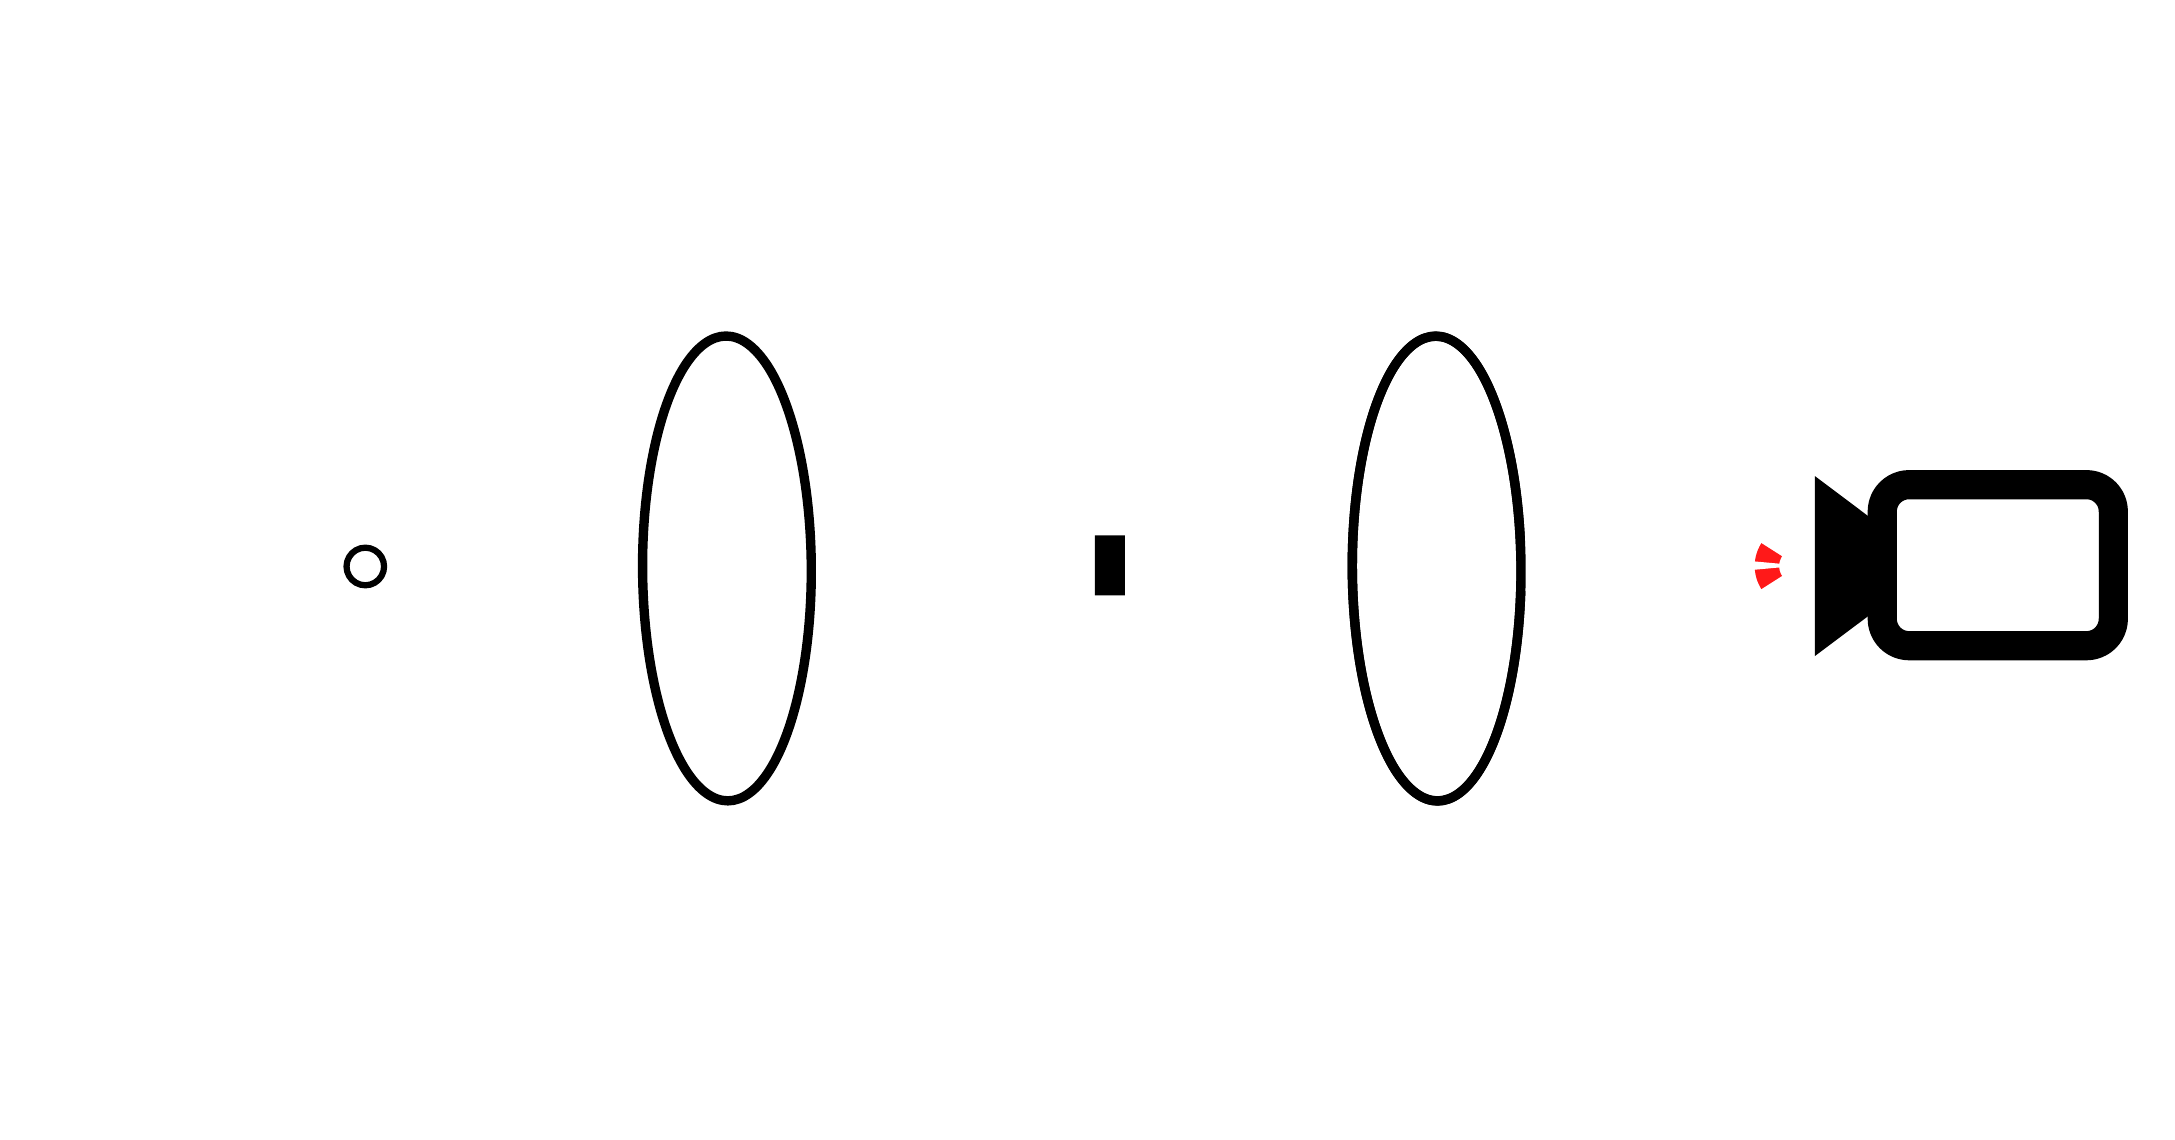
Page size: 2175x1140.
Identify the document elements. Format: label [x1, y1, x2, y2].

text_box [1094, 535, 1125, 596]
text_box [1357, 341, 1516, 796]
text_box [642, 336, 812, 801]
text_box [1814, 476, 1875, 657]
text_box [1526, 540, 1800, 591]
text_box [1882, 484, 2114, 646]
